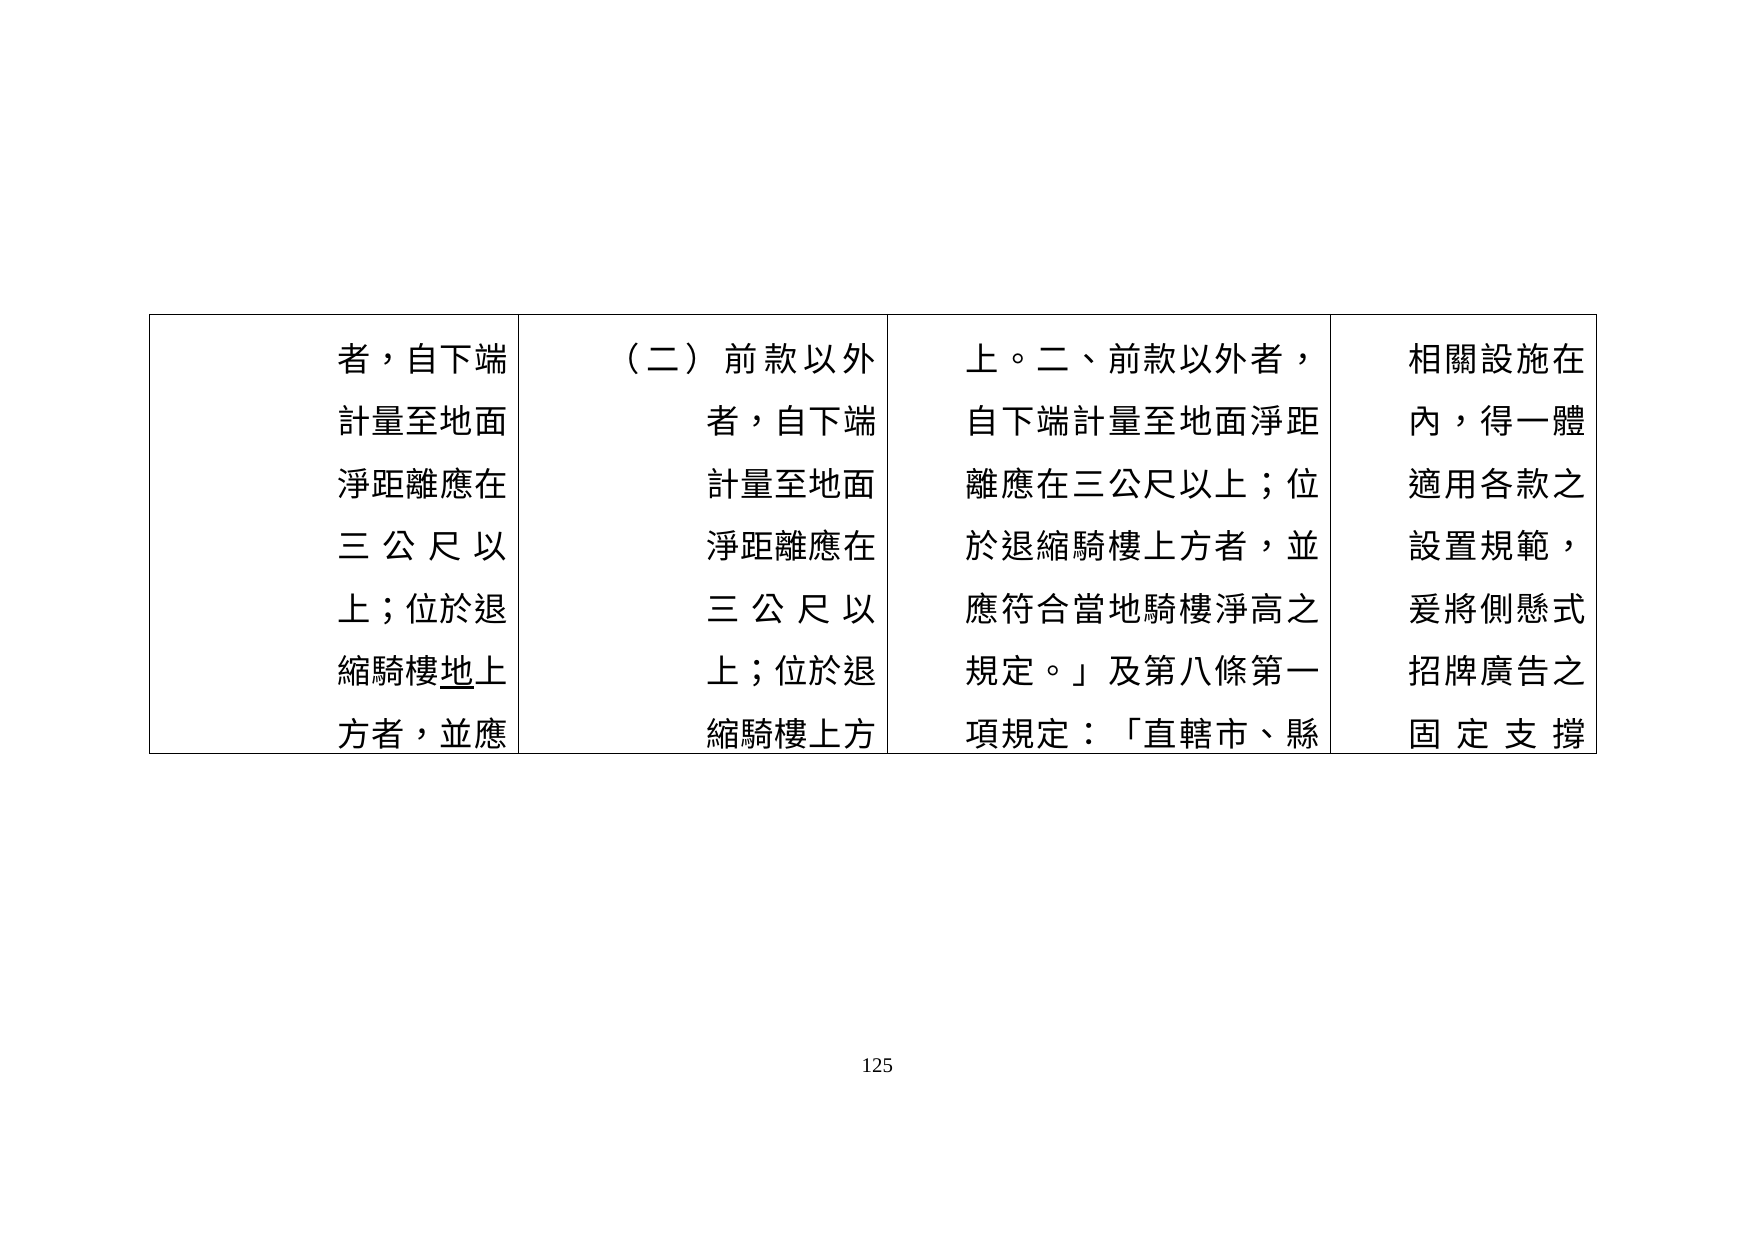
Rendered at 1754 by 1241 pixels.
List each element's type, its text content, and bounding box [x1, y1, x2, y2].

table_cell 者，自下端計量至地面淨距離應在三公尺以上；位於退縮騎樓地上方者，並應 [150, 315, 518, 752]
table_cell 上。二、前款以外者，自下端計量至地面淨距離應在三公尺以上；位於退縮騎樓上方者，並應符合當地騎樓淨高之規定。」及第八條第一項規定：「直轄市、縣 [888, 315, 1330, 752]
table_cell 相關設施在內，得一體適用各款之設置規範，爰將側懸式招牌廣告之固定支撐 [1331, 315, 1596, 752]
table_cell （二）前款以外者，自下端計量至地面淨距離應在三公尺以上；位於退縮騎樓上方 [519, 315, 887, 752]
